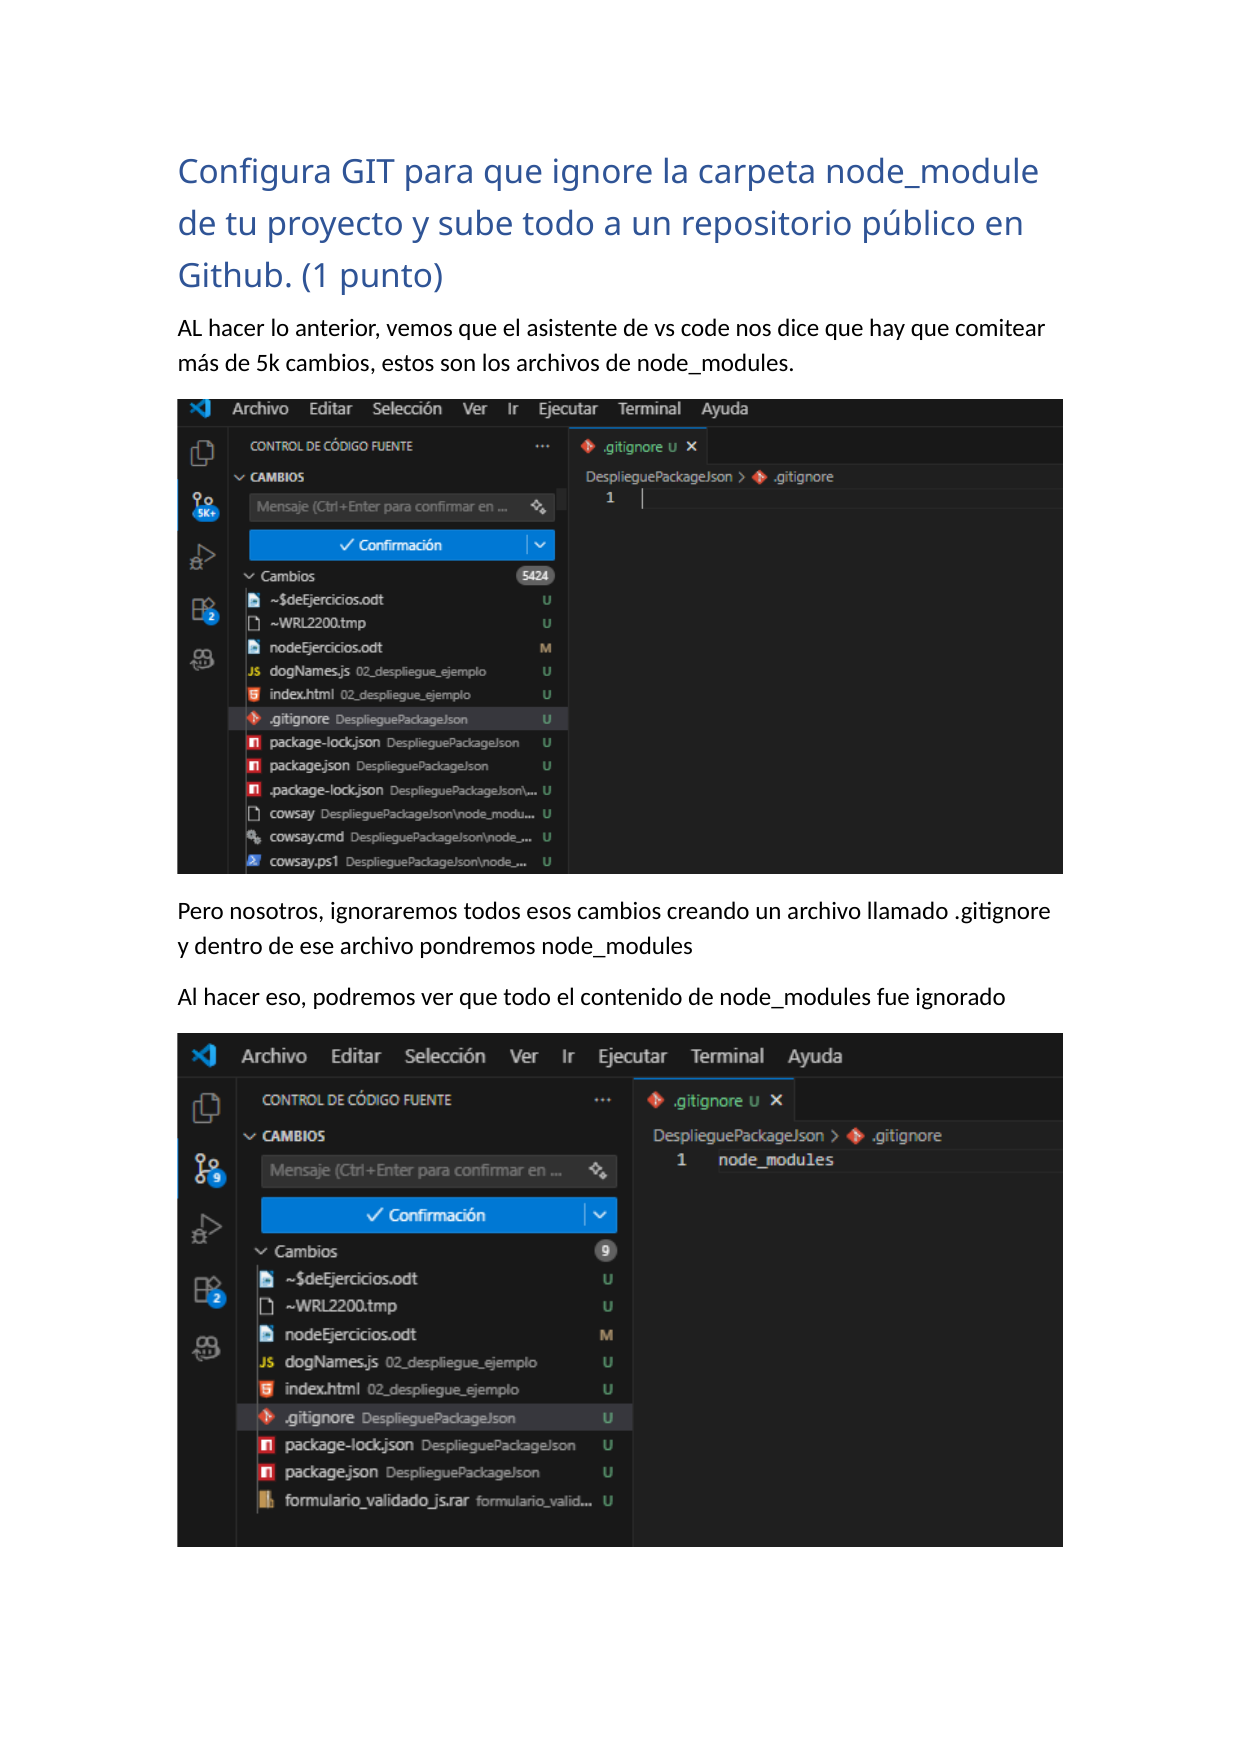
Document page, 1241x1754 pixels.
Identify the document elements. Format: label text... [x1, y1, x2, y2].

subtitle Configura GIT para que ignore la carpeta node_module de tu proyecto y sube todo a un repositorio público en Github. (1 punto) [177, 148, 1063, 297]
text Al hacer eso, podremos ver que todo el contenido de node_modules fue ignorado [177, 982, 1063, 1012]
text Pero nosotros, ignoraremos todos esos cambios creando un archivo llamado .gitignore y dentro de ese archivo pondremos node_modules [177, 895, 1063, 960]
text AL hacer lo anterior, vemos que el asistente de vs code nos dice que hay que comitear más de 5k cambios, estos son los archivos de node_modules. [177, 312, 1063, 378]
